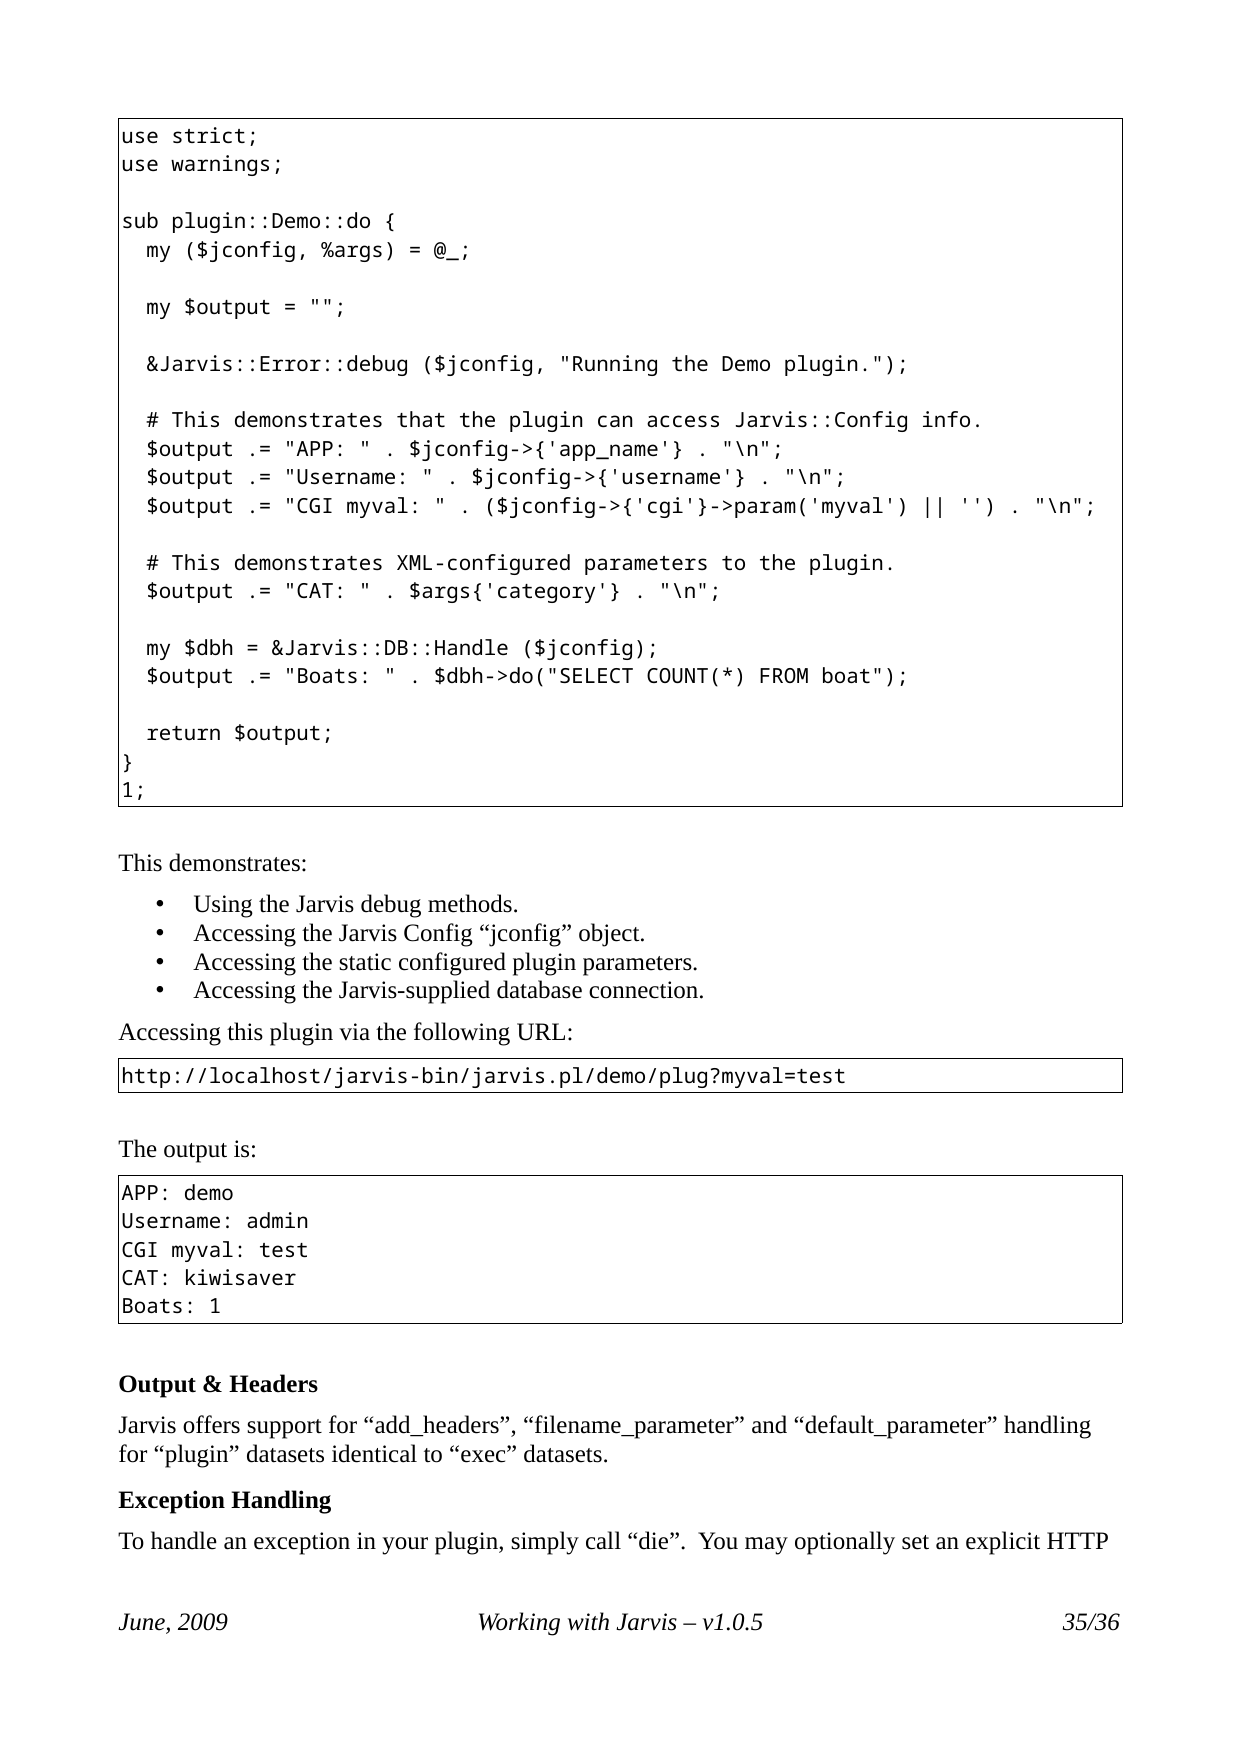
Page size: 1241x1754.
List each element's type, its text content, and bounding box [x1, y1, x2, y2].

text } [119, 744, 1122, 772]
list Accessing the Jarvis Config “jconfig” object. [156, 918, 1122, 947]
text $output .= "Boats: " . $dbh->do("SELECT COUNT(*) FROM boat"); [119, 658, 1122, 690]
text Boats: 1 [119, 1289, 1122, 1323]
list Accessing the static configured plugin parameters. [156, 947, 1122, 975]
text sub plugin::Demo::do { [119, 203, 1122, 232]
list Using the Jarvis debug methods. [156, 889, 1122, 918]
text This demonstrates: [118, 848, 1122, 877]
text The output is: [118, 1134, 1122, 1162]
text use strict; [119, 119, 1122, 147]
text # This demonstrates that the plugin can access Jarvis::Config info. [119, 402, 1122, 431]
subtitle Exception Handling [118, 1485, 1122, 1514]
subtitle Output & Headers [118, 1369, 1122, 1398]
text Accessing this plugin via the following URL: [118, 1017, 1122, 1045]
text http://localhost/jarvis-bin/jarvis.pl/demo/plug?myval=test [119, 1059, 1122, 1092]
text $output .= "APP: " . $jconfig->{'app_name'} . "\n"; [119, 431, 1122, 459]
text my $output = ""; [119, 289, 1122, 320]
text my ($jconfig, %args) = @_; [119, 232, 1122, 263]
list Accessing the Jarvis-supplied database connection. [156, 975, 1122, 1004]
text return $output; [119, 715, 1122, 744]
text To handle an exception in your plugin, simply call “die”. You may optionally set an explicit HTTP [118, 1526, 1122, 1555]
text &Jarvis::Error::debug ($jconfig, "Running the Demo plugin."); [119, 346, 1122, 377]
text Jarvis offers support for “add_headers”, “filename_parameter” and “default_parameter” handling for “plugin” datasets identical to “exec” datasets. [118, 1410, 1122, 1468]
text use warnings; [119, 147, 1122, 178]
text APP: demo [119, 1176, 1122, 1203]
text $output .= "Username: " . $jconfig->{'username'} . "\n"; [119, 459, 1122, 488]
text my $dbh = &Jarvis::DB::Handle ($jconfig); [119, 630, 1122, 658]
text CAT: kiwisaver [119, 1260, 1122, 1289]
text 1; [119, 772, 1122, 806]
text $output .= "CAT: " . $args{'category'} . "\n"; [119, 573, 1122, 604]
text Username: admin [119, 1203, 1122, 1232]
text $output .= "CGI myval: " . ($jconfig->{'cgi'}->param('myval') || '') . "\n"; [119, 488, 1122, 519]
text # This demonstrates XML-configured parameters to the plugin. [119, 545, 1122, 573]
text CGI myval: test [119, 1232, 1122, 1260]
